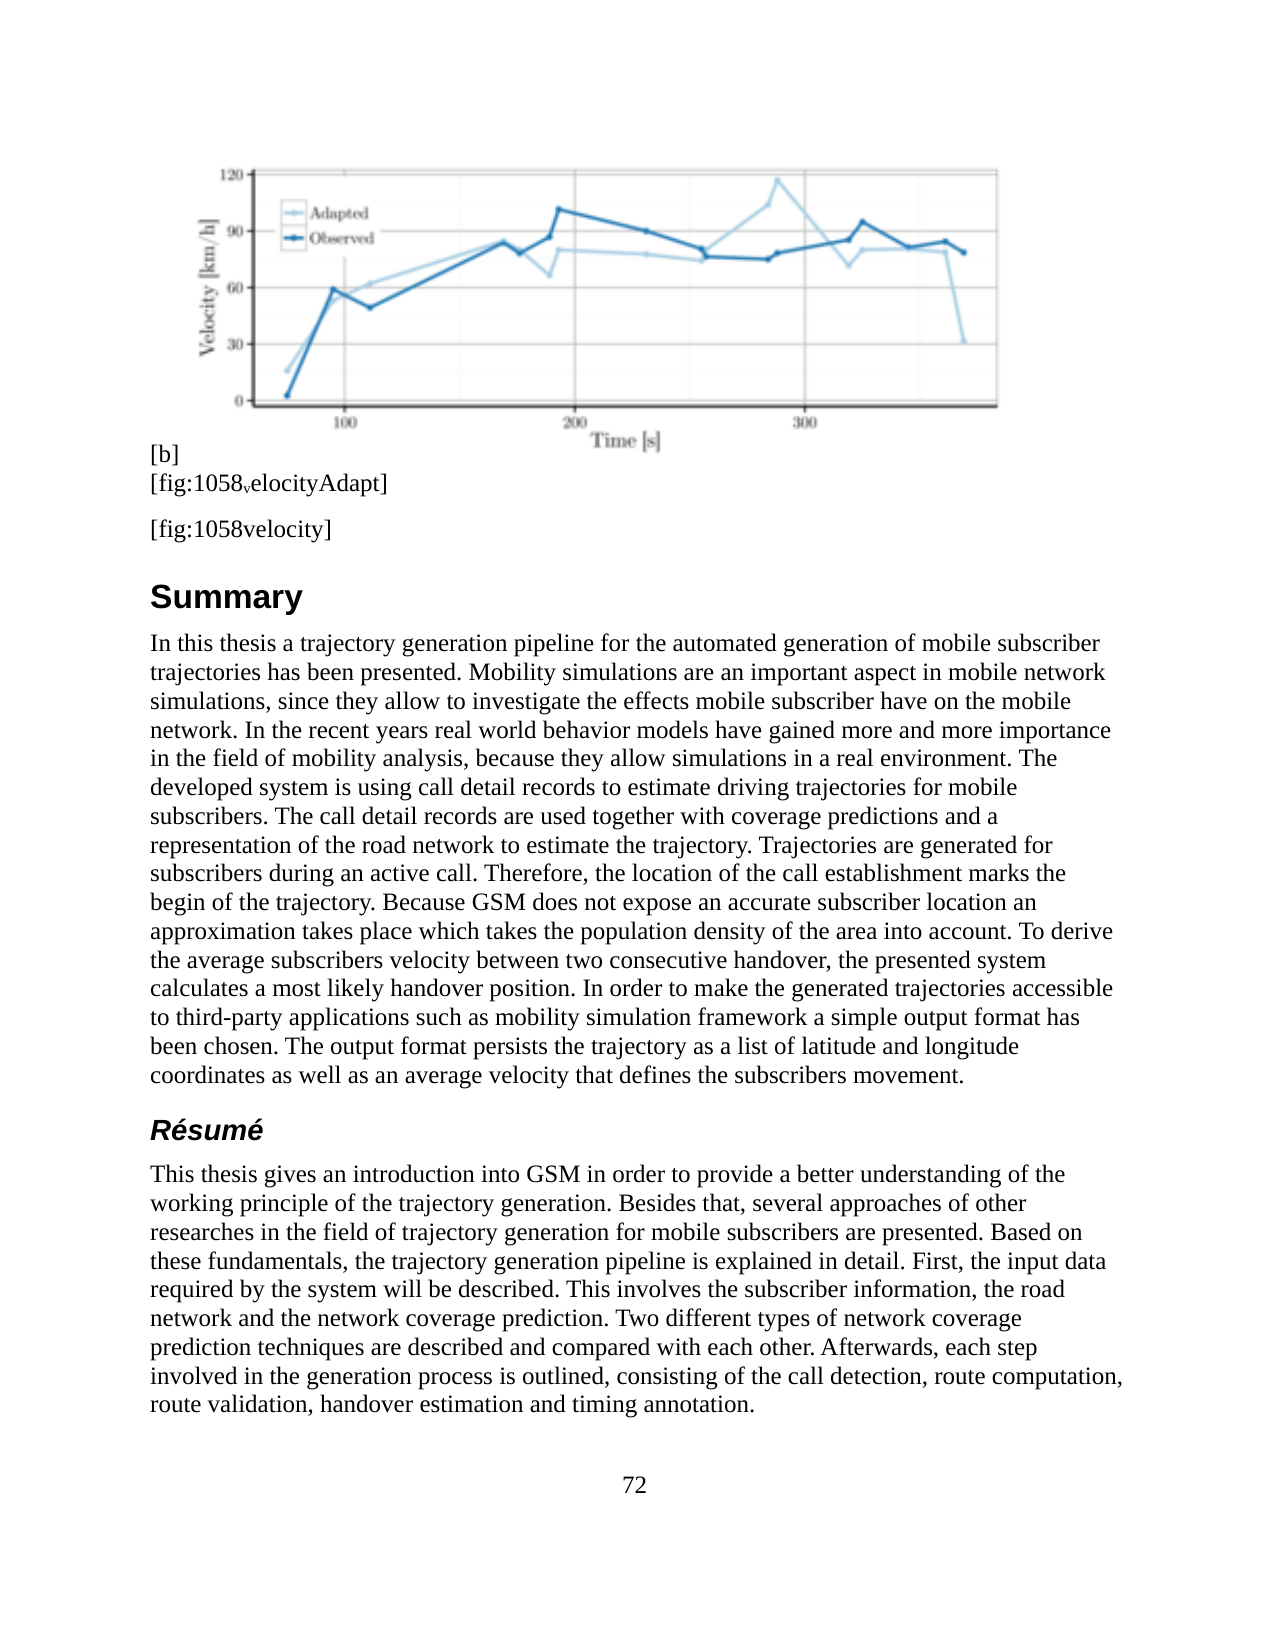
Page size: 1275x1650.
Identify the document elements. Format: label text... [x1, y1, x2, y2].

text In this thesis a trajectory generation pipeline for the automated generation of mobile subscriber trajectories has been presented. Mobility simulations are an important aspect in mobile network simulations, since they allow to investigate the effects mobile subscriber have on the mobile network. In the recent years real world behavior models have gained more and more importance in the field of mobility analysis, because they allow simulations in a real environment. The developed system is using call detail records to estimate driving trajectories for mobile subscribers. The call detail records are used together with coverage predictions and a representation of the road network to estimate the trajectory. Trajectories are generated for subscribers during an active call. Therefore, the location of the call establishment marks the begin of the trajectory. Because GSM does not expose an accurate subscriber location an approximation takes place which takes the population density of the area into account. To derive the average subscribers velocity between two consecutive handover, the presented system calculates a most likely handover position. In order to make the generated trajectories accessible to third-party applications such as mobility simulation framework a simple output format has been chosen. The output format persists the trajectory as a list of latitude and longitude coordinates as well as an average velocity that defines the subscribers movement. [150, 628, 1125, 1088]
text This thesis gives an introduction into GSM in order to provide a better understanding of the working principle of the trajectory generation. Besides that, several approaches of other researches in the field of trajectory generation for mobile subscribers are presented. Based on these fundamentals, the trajectory generation pipeline is explained in detail. First, the input data required by the system will be described. This involves the subscriber information, the road network and the network coverage prediction. Two different types of network coverage prediction techniques are described and compared with each other. Afterwards, each step involved in the generation process is outlined, consisting of the call detection, route computation, route validation, handover estimation and timing annotation. [150, 1159, 1125, 1418]
subtitle Résumé [150, 1113, 1125, 1147]
picture [185, 150, 1019, 463]
subtitle Summary [150, 577, 1125, 616]
text [b] [fig:1058velocityAdapt] [150, 463, 1125, 497]
text [fig:1058velocity] [150, 514, 1125, 543]
